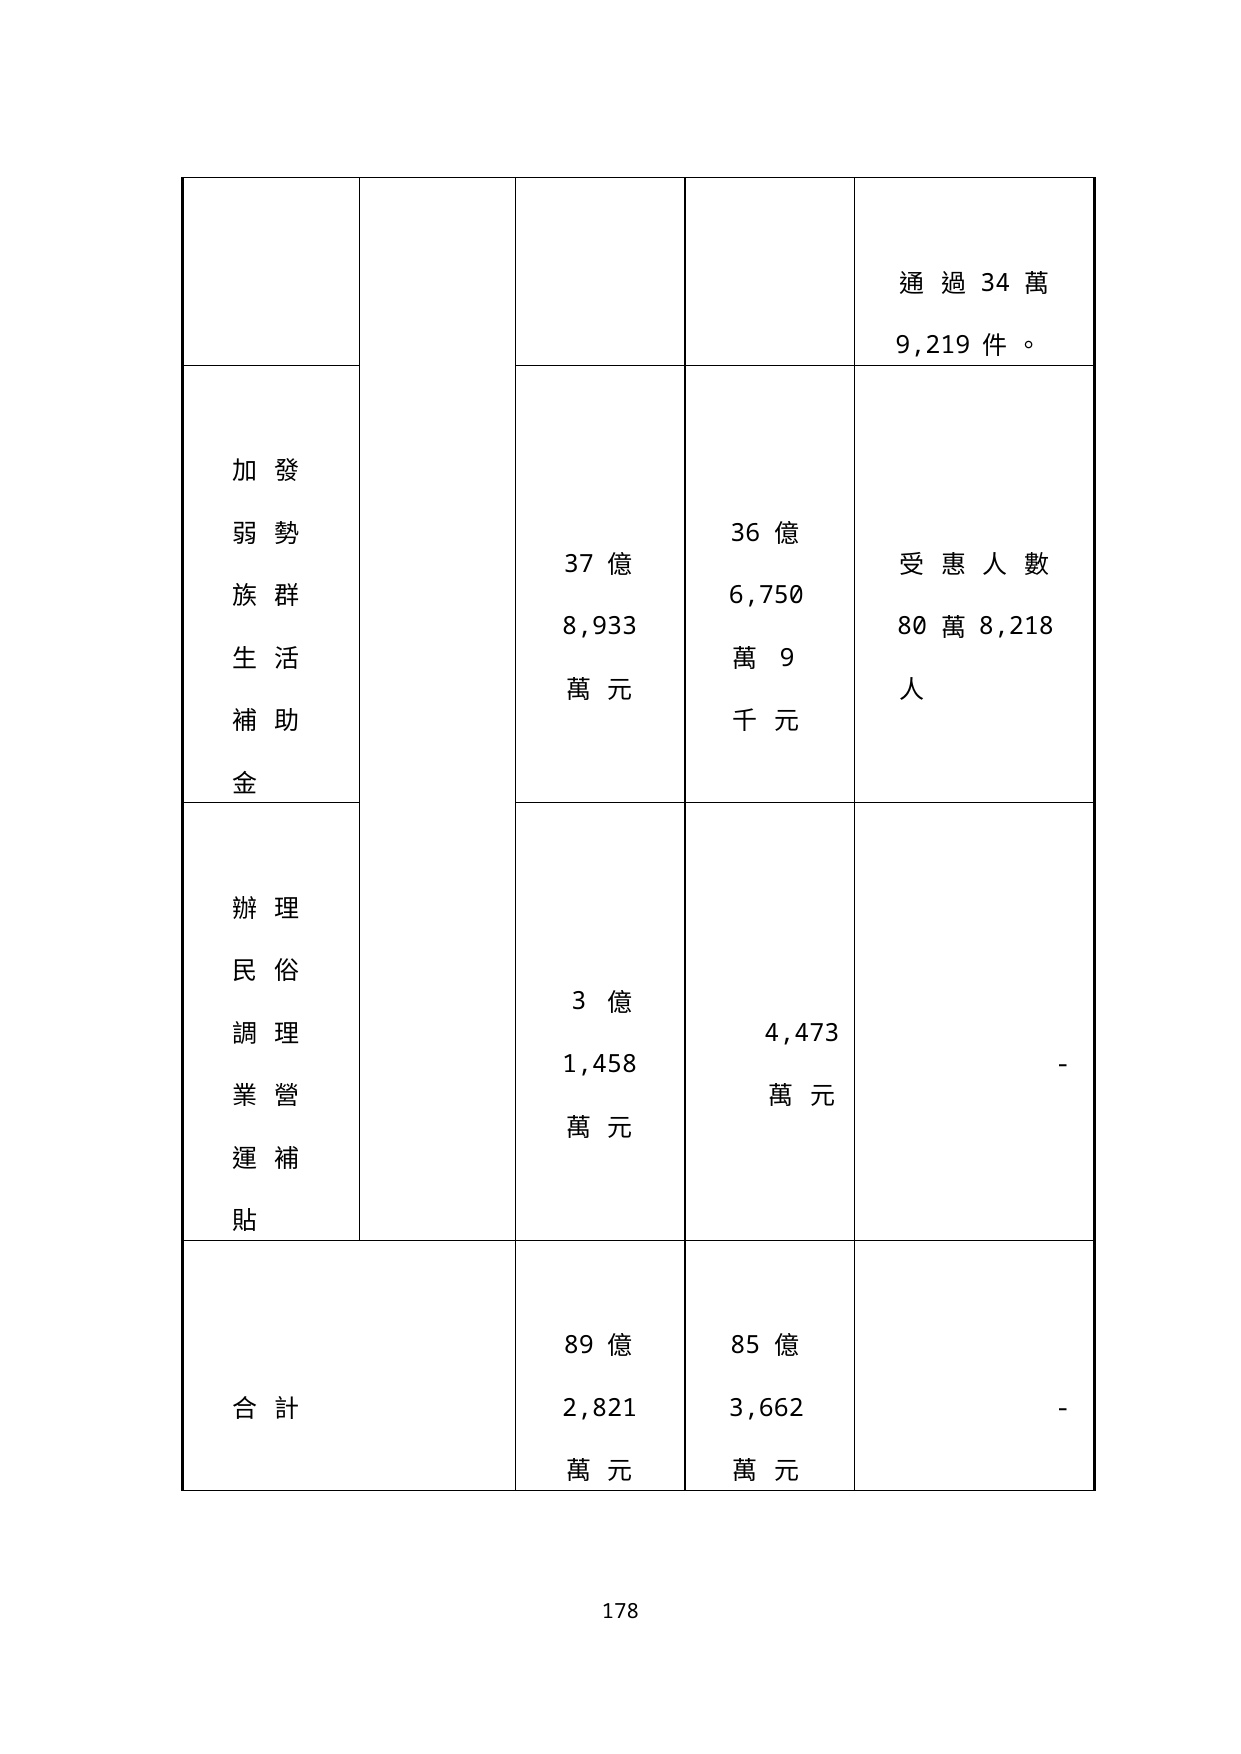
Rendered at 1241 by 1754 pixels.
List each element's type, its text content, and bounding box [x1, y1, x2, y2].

table_cell 加發弱勢族群生活補助金 [184, 366, 359, 802]
table_cell 36億6,750萬9千元 [686, 366, 854, 802]
table_cell 85億3,662萬元 [686, 1241, 854, 1490]
table_cell 3億1,458萬元 [516, 803, 684, 1240]
table_cell - [855, 1241, 1093, 1490]
table_cell [516, 178, 684, 365]
table_cell [184, 178, 359, 365]
table_cell 通過34萬9,219件。 [855, 178, 1093, 365]
table_cell [360, 178, 515, 1240]
table_cell 4,473萬元 [686, 803, 854, 1240]
table_cell 受惠人數80萬8,218人 [855, 366, 1093, 802]
table_cell - [855, 803, 1093, 1240]
table_cell 89億2,821萬元 [516, 1241, 684, 1490]
table_cell [686, 178, 854, 365]
table_cell 辦理民俗調理業營運補貼 [184, 803, 359, 1240]
table_cell 37億8,933萬元 [516, 366, 684, 802]
table_cell 合計 [184, 1241, 515, 1490]
